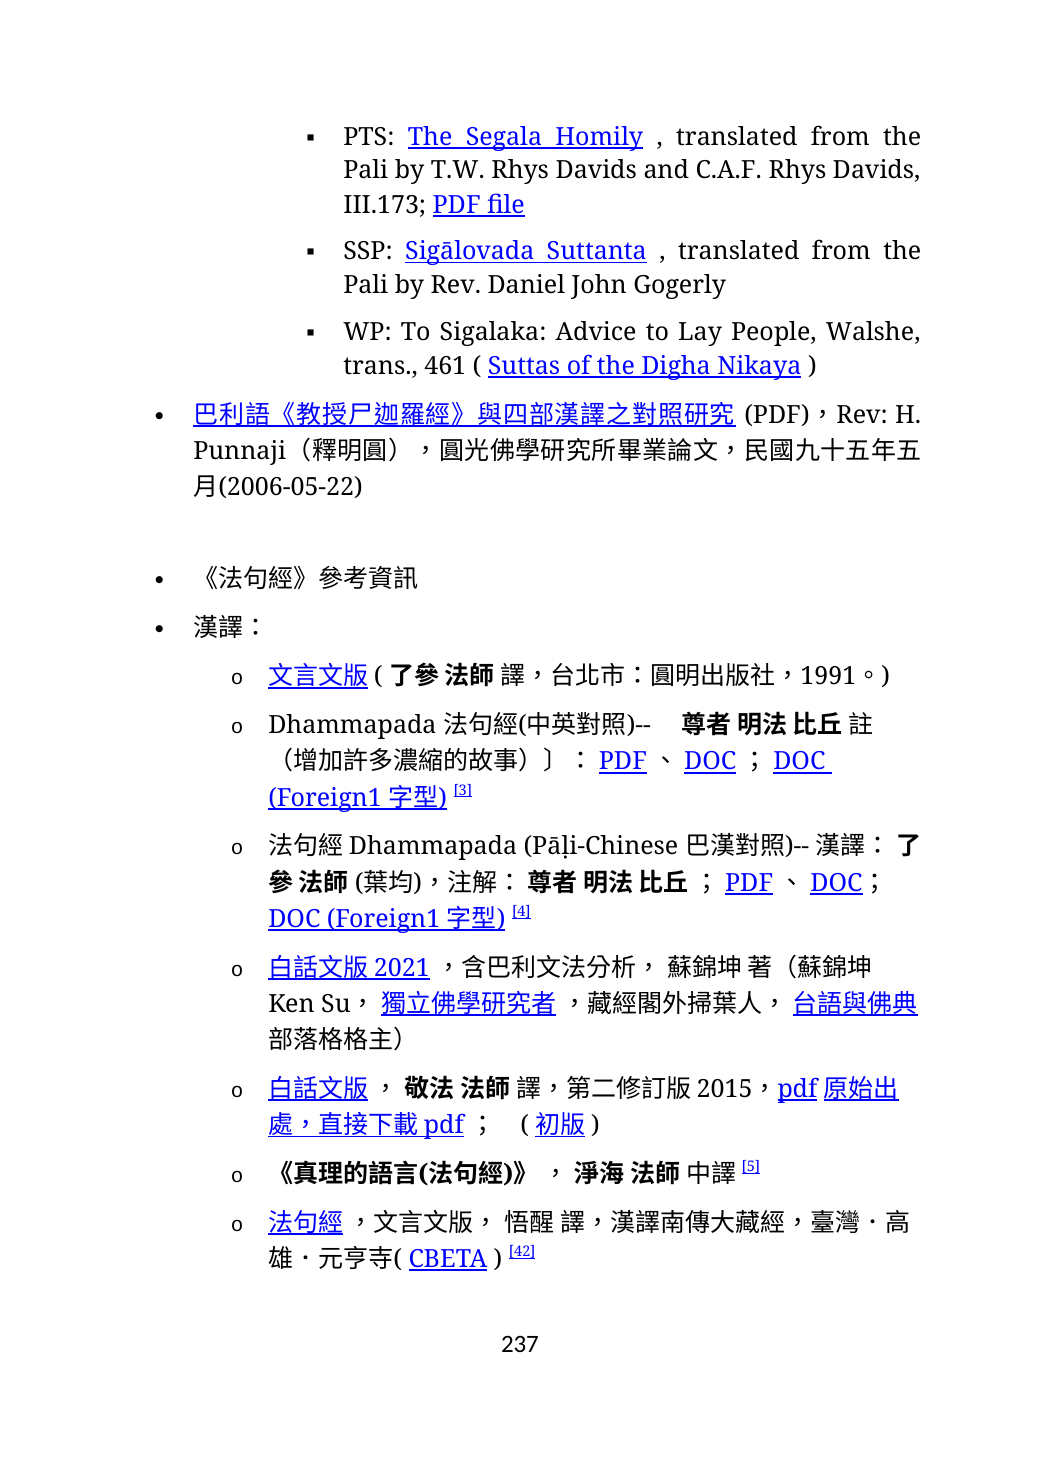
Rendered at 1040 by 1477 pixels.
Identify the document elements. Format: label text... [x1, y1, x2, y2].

list 巴利語《教授尸迦羅經》與四部漢譯之對照研究 (PDF)，Rev: H. Punnaji（釋明圓），圓光佛學研究所畢業論文，民國九十五年五月(2006-05-22) [156, 394, 921, 503]
list 文言文版 ( 了參 法師 譯，台北市：圓明出版社，1991。) [231, 656, 921, 692]
list WP: To Sigalaka: Advice to Lay People, Walshe, trans., 461 ( Suttas of the Digha Nikaya ) [306, 313, 921, 382]
list PTS: The Segala Homily , translated from the Pali by T.W. Rhys Davids and C.A.F. Rhys Davids, III.173; PDF file [306, 118, 921, 220]
list 漢譯： [156, 607, 921, 643]
list Dhammapada 法句經(中英對照)-- 尊者 明法 比丘 註（增加許多濃縮的故事）〕： PDF 、 DOC ； DOC (Foreign1 字型) [3] [231, 704, 921, 813]
list 白話文版 2021 ，含巴利文法分析， 蘇錦坤 著（蘇錦坤 Ken Su， 獨立佛學研究者 ，藏經閣外掃葉人， 台語與佛典 部落格格主） [231, 947, 921, 1056]
list 《法句經》參考資訊 [156, 558, 921, 594]
list 《真理的語言(法句經)》 ， 淨海 法師 中譯 [5] [231, 1153, 921, 1189]
list 法句經 Dhammapada (Pāḷi-Chinese 巴漢對照)-- 漢譯： 了參 法師 (葉均)，注解： 尊者 明法 比丘 ； PDF 、 DOC； DOC (Foreign1 字型) [4] [231, 826, 921, 934]
list 白話文版 ， 敬法 法師 譯，第二修訂版 2015，pdf 原始出處，直接下載 pdf ； ( 初版 ) [231, 1068, 921, 1141]
list SSP: Sigālovada Suttanta , translated from the Pali by Rev. Daniel John Gogerly [306, 233, 921, 301]
list 法句經 ，文言文版， 悟醒 譯，漢譯南傳大藏經，臺灣．高雄．元亨寺( CBETA ) [42] [231, 1202, 921, 1274]
